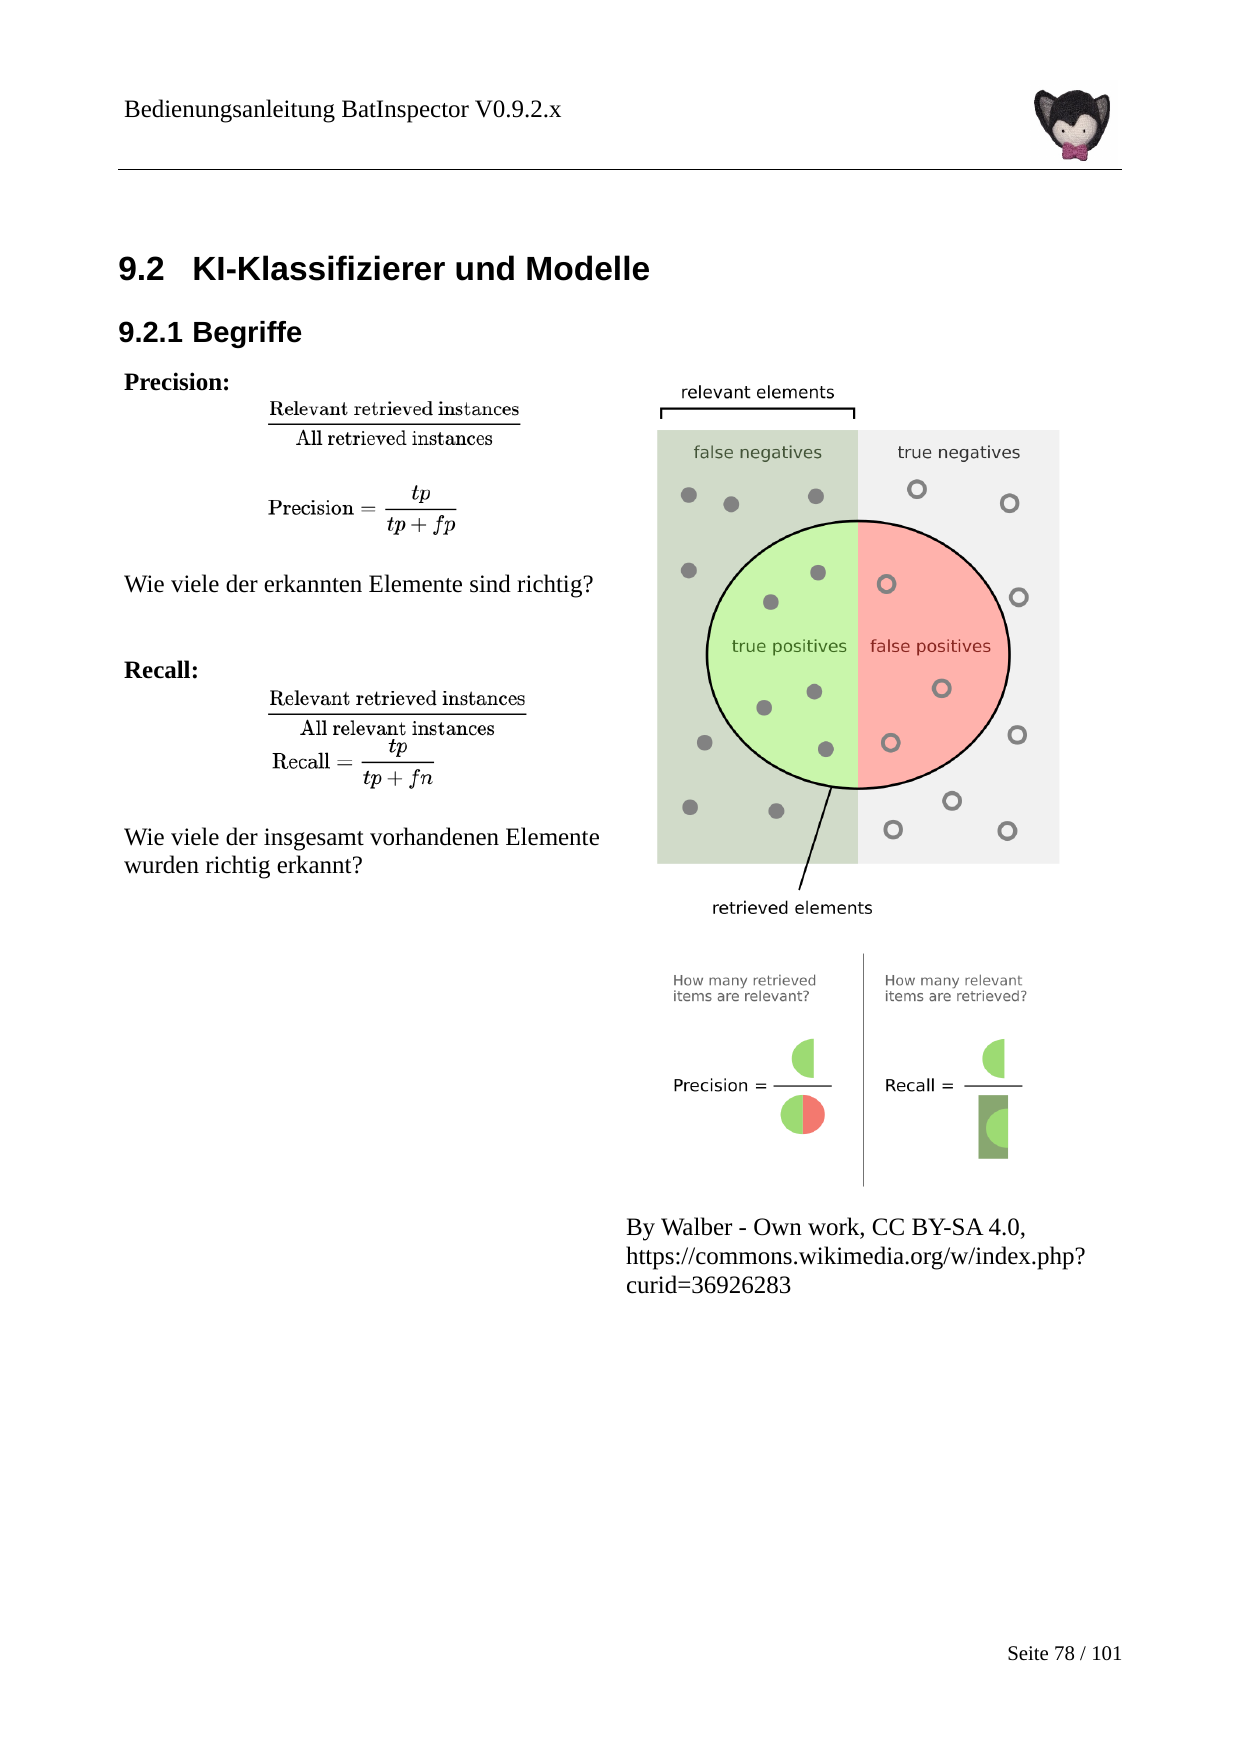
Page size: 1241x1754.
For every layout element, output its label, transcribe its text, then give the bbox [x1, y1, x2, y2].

picture [1030, 80, 1119, 169]
table_header Precision: Wie viele der erkannten Elemente sind richtig? Recall: Wie viele der insgesamt vorhandenen Elemente wurden richtig erkannt? [118, 361, 620, 1304]
subtitle KI-Klassifizierer und Modelle [118, 249, 1122, 288]
picture [265, 683, 531, 793]
picture [265, 480, 484, 541]
picture [625, 366, 1091, 1213]
subtitle Begriffe [118, 315, 1122, 348]
picture [265, 395, 530, 452]
table_header By Walber - Own work, CC BY-SA 4.0, https://commons.wikimedia.org/w/index.php?curid=36926283 [620, 361, 1122, 1304]
